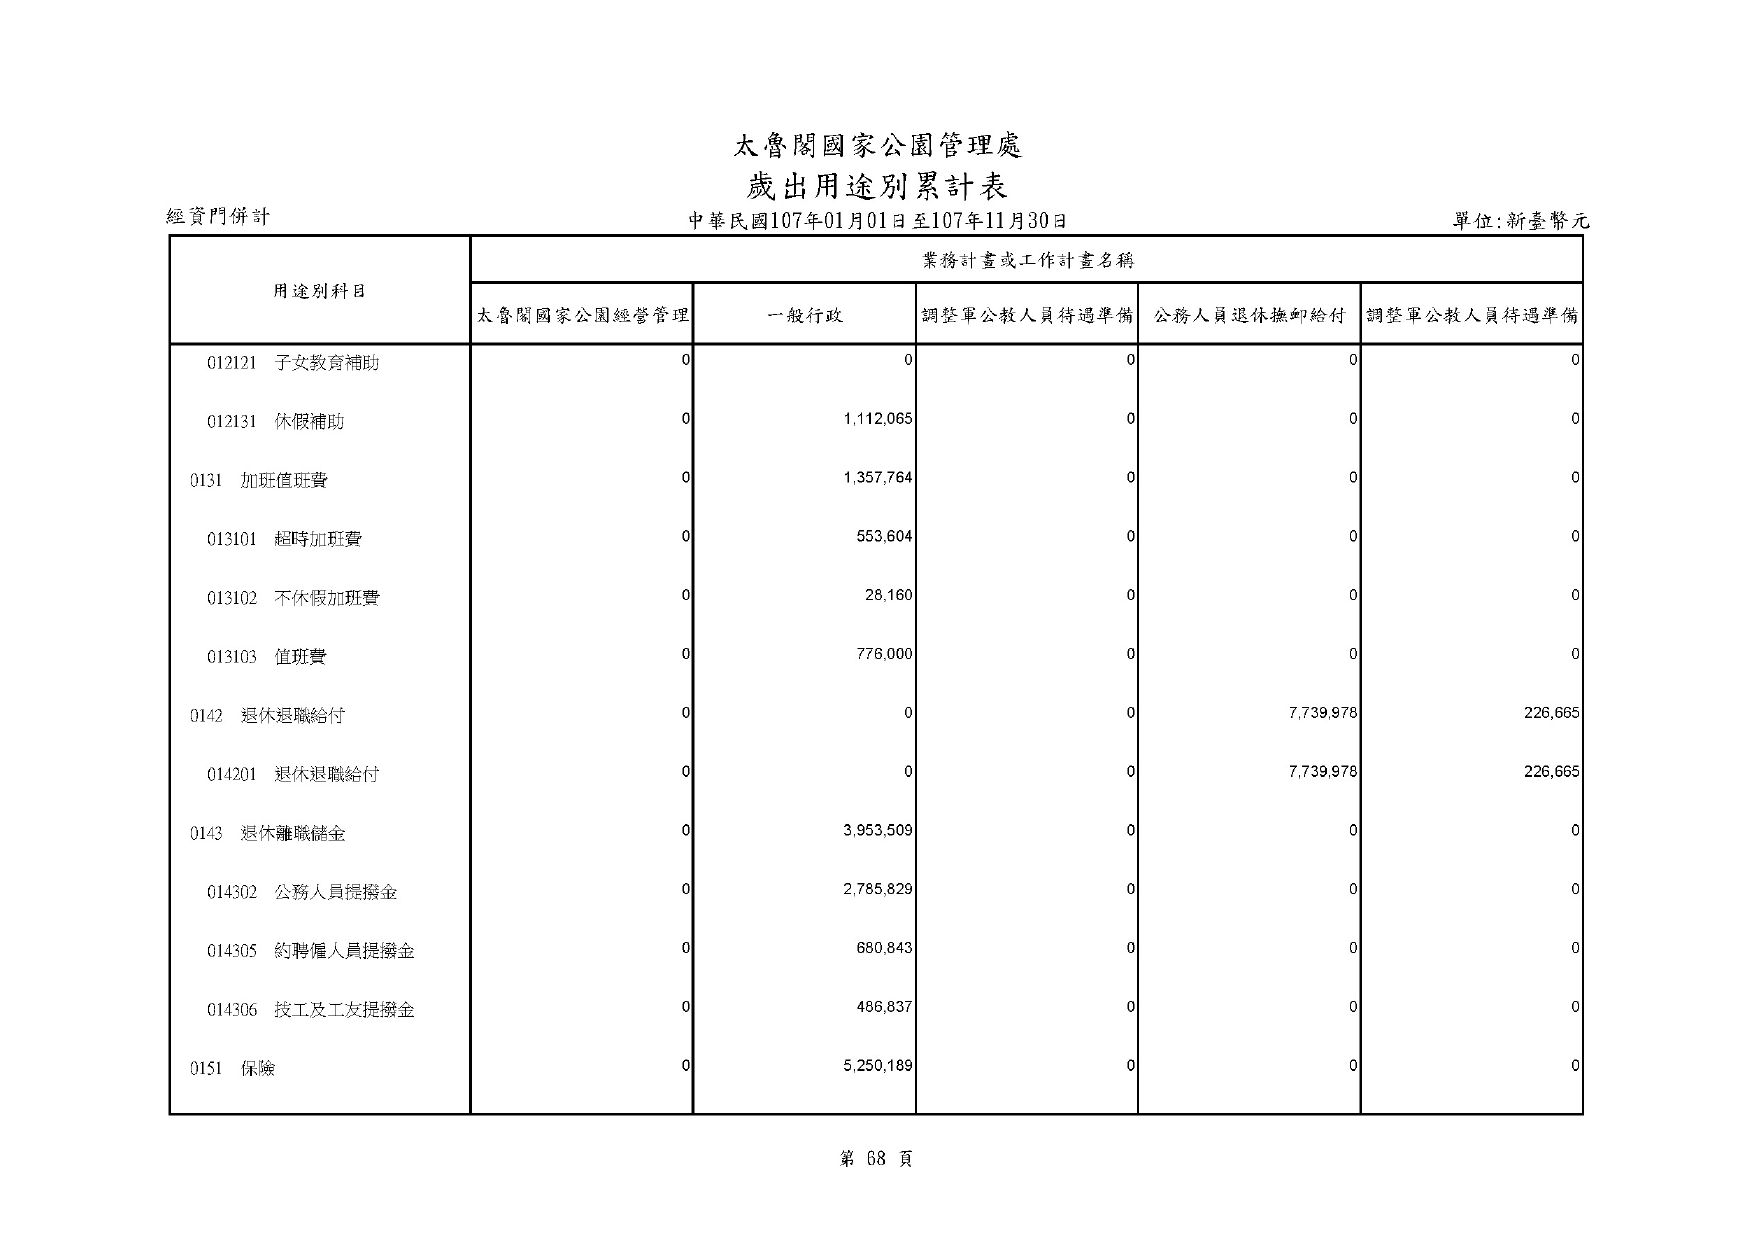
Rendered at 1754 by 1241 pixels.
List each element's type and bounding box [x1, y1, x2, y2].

picture [59, 59, 1695, 1216]
